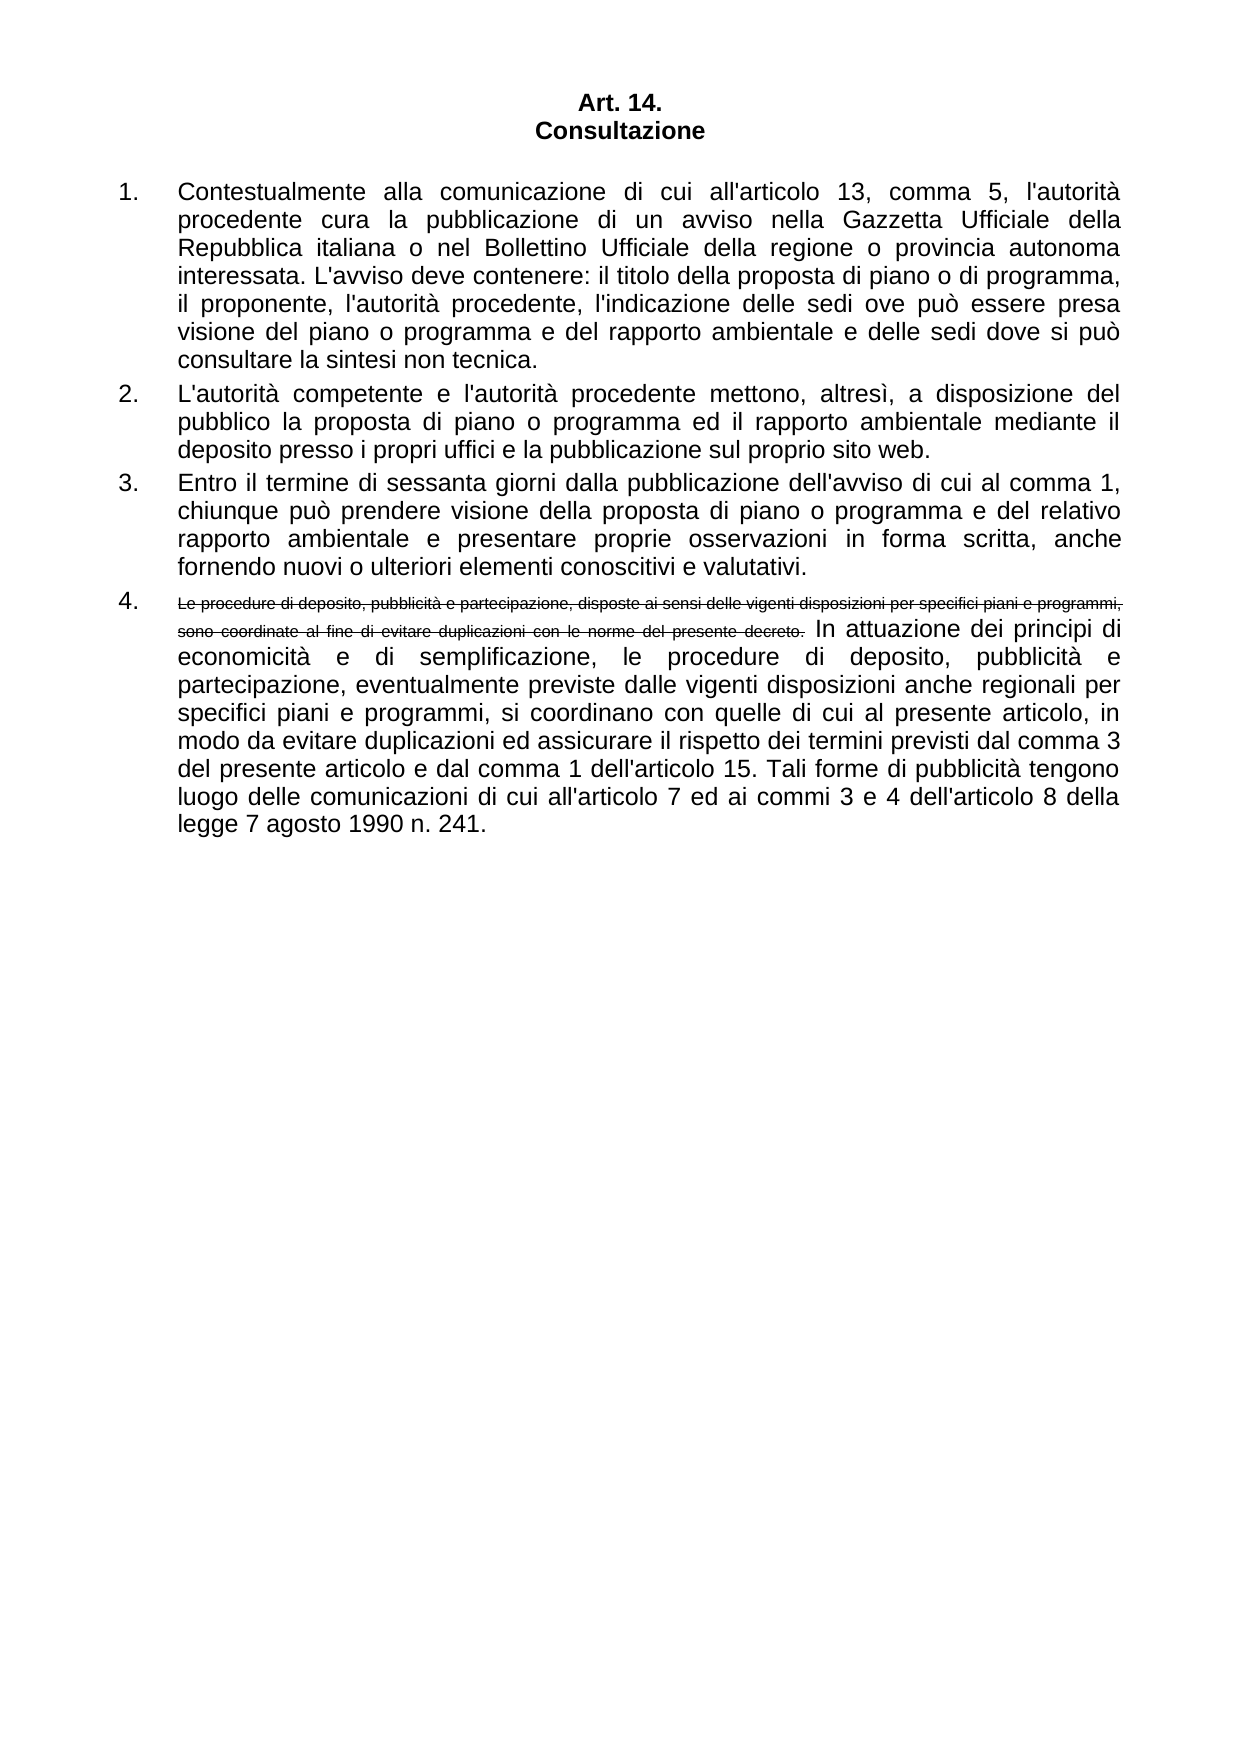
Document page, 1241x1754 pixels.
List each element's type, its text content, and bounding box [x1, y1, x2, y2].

text 1. Contestualmente alla comunicazione di cui all'articolo 13, comma 5, l'autorità procedente cura la pubblicazione di un avviso nella Gazzetta Ufficiale della Repubblica italiana o nel Bollettino Ufficiale della regione o provincia autonoma interessata. L'avviso deve contenere: il titolo della proposta di piano o di programma, il proponente, l'autorità procedente, l'indicazione delle sedi ove può essere presa visione del piano o programma e del rapporto ambientale e delle sedi dove si può consultare la sintesi non tecnica. [118, 178, 1122, 374]
text 2. L'autorità competente e l'autorità procedente mettono, altresì, a disposizione del pubblico la proposta di piano o programma ed il rapporto ambientale mediante il deposito presso i propri uffici e la pubblicazione sul proprio sito web. [118, 379, 1122, 463]
text 3. Entro il termine di sessanta giorni dalla pubblicazione dell'avviso di cui al comma 1, chiunque può prendere visione della proposta di piano o programma e del relativo rapporto ambientale e presentare proprie osservazioni in forma scritta, anche fornendo nuovi o ulteriori elementi conoscitivi e valutativi. [118, 469, 1122, 581]
text 4. Le procedure di deposito, pubblicità e partecipazione, disposte ai sensi delle vigenti disposizioni per specifici piani e programmi, sono coordinate al fine di evitare duplicazioni con le norme del presente decreto. In attuazione dei principi di economicità e di semplificazione, le procedure di deposito, pubblicità e partecipazione, eventualmente previste dalle vigenti disposizioni anche regionali per specifici piani e programmi, si coordinano con quelle di cui al presente articolo, in modo da evitare duplicazioni ed assicurare il rispetto dei termini previsti dal comma 3 del presente articolo e dal comma 1 dell'articolo 15. Tali forme di pubblicità tengono luogo delle comunicazioni di cui all'articolo 7 ed ai commi 3 e 4 dell'articolo 8 della legge 7 agosto 1990 n. 241. [118, 587, 1122, 838]
subtitle Art. 14. Consultazione [118, 88, 1122, 144]
